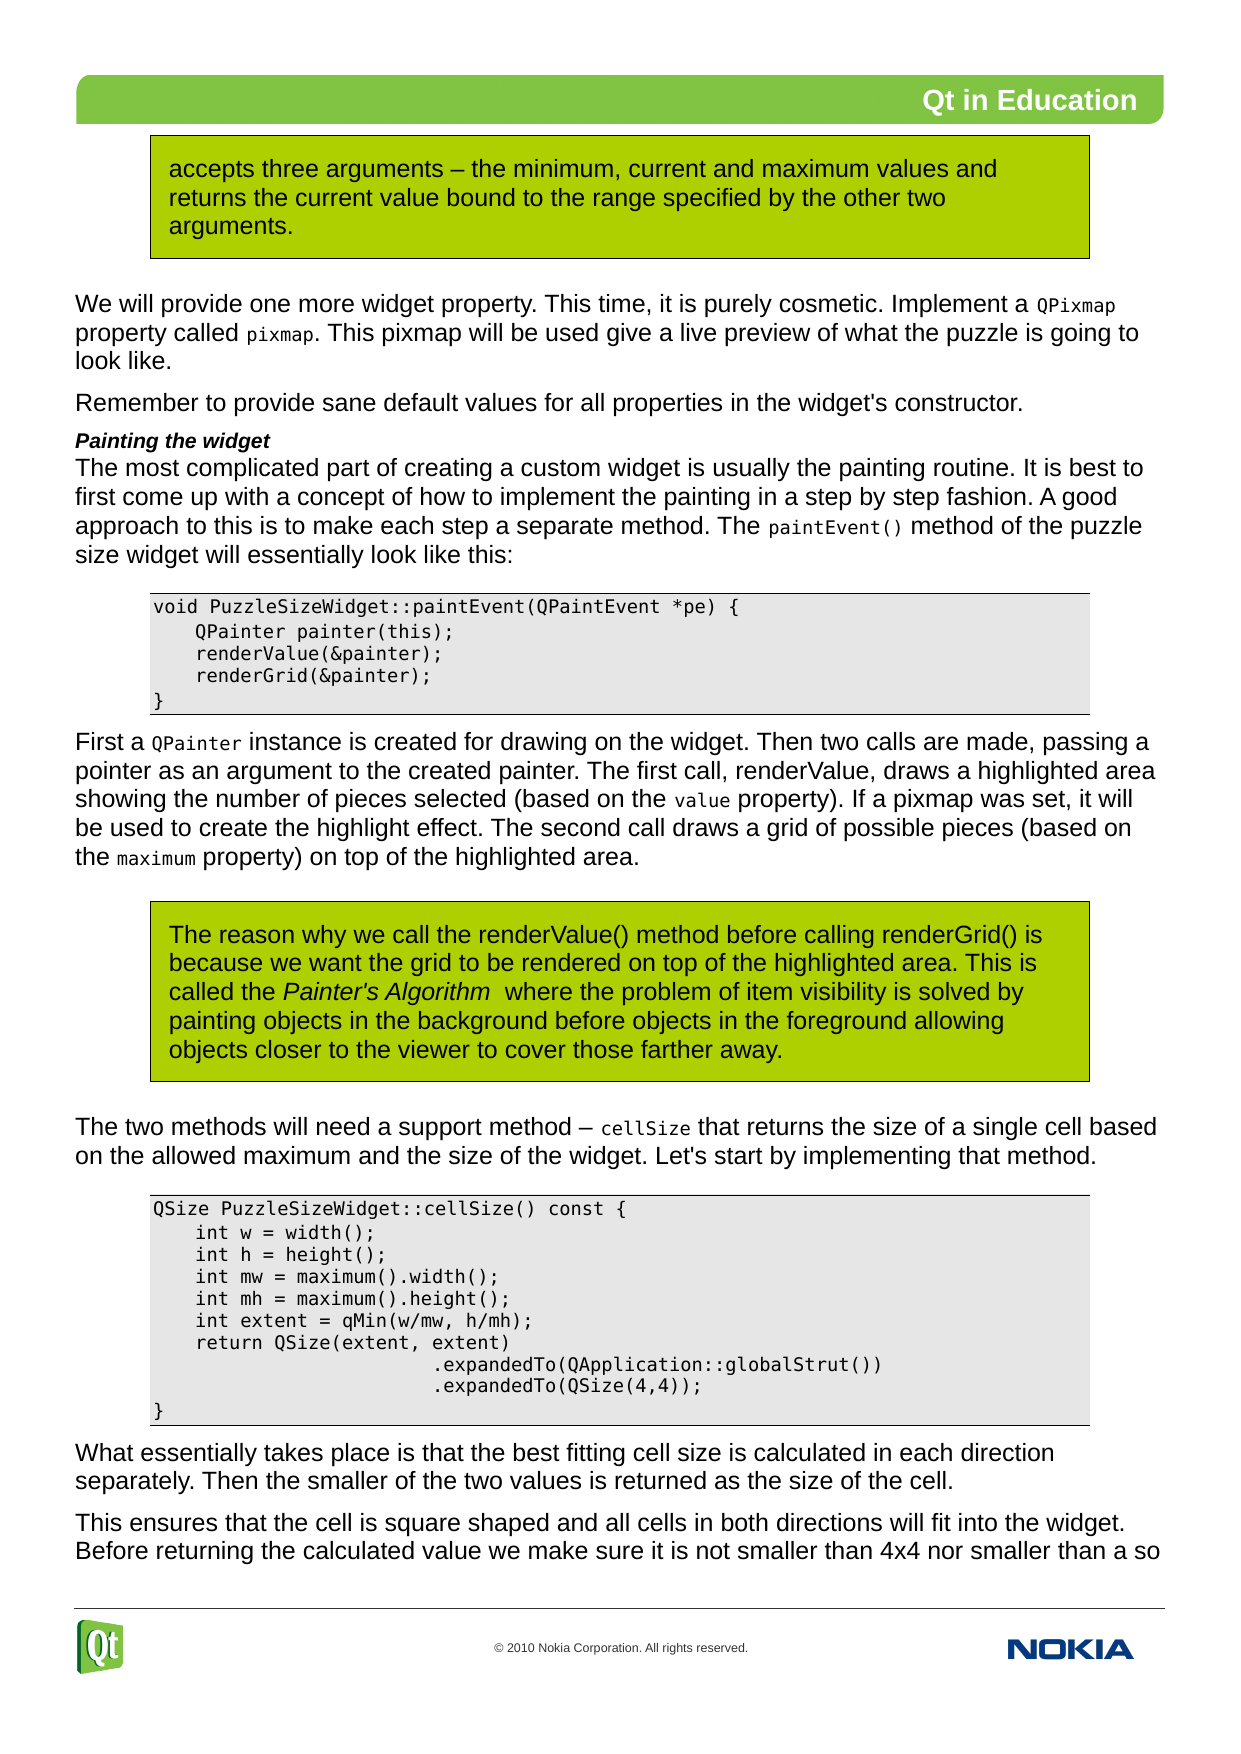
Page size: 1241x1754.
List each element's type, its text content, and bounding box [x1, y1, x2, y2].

text The most complicated part of creating a custom widget is usually the painting routine. It is best to first come up with a concept of how to implement the painting in a step by step fashion. A good approach to this is to make each step a separate method. The paintEvent() method of the puzzle size widget will essentially look like this: [75, 453, 1165, 568]
text } [150, 687, 1090, 714]
picture [73, 1615, 127, 1679]
text .expandedTo(QSize(4,4)); [150, 1376, 1090, 1397]
subtitle Painting the widget [75, 429, 1165, 453]
text return QSize(extent, extent) [150, 1332, 1090, 1354]
text This ensures that the cell is square shaped and all cells in both directions will fit into the widget. Before returning the calculated value we make sure it is not smaller than 4x4 nor smaller than a so [75, 1508, 1165, 1565]
text int w = width(); [150, 1222, 1090, 1244]
text } [150, 1397, 1090, 1425]
text void PuzzleSizeWidget::paintEvent(QPaintEvent *pe) { [150, 594, 1090, 621]
text renderValue(&painter); [150, 643, 1090, 665]
text int extent = qMin(w/mw, h/mh); [150, 1310, 1090, 1332]
text Remember to provide sane default values for all properties in the widget's constructor. [75, 388, 1165, 416]
text int h = height(); [150, 1244, 1090, 1266]
text QSize PuzzleSizeWidget::cellSize() const { [150, 1196, 1090, 1222]
text .expandedTo(QApplication::globalStrut()) [150, 1354, 1090, 1376]
text What essentially takes place is that the best fitting cell size is calculated in each direction separately. Then the smaller of the two values is returned as the size of the cell. [75, 1438, 1165, 1495]
picture [978, 1610, 1164, 1688]
text First a QPainter instance is created for drawing on the widget. Then two calls are made, passing a pointer as an argument to the created painter. The first call, renderValue, draws a highlighted area showing the number of pieces selected (based on the value property). If a pixmap was set, it will be used to create the highlight effect. The second call draws a grid of possible pieces (based on the maximum property) on top of the highlighted area. [75, 727, 1165, 871]
text int mh = maximum().height(); [150, 1288, 1090, 1310]
text accepts three arguments – the minimum, current and maximum values and returns the current value bound to the range specified by the other two arguments. [151, 136, 1089, 258]
text The two methods will need a support method – cellSize that returns the size of a single cell based on the allowed maximum and the size of the widget. Let's start by implementing that method. [75, 1112, 1165, 1170]
text The reason why we call the renderValue() method before calling renderGrid() is because we want the grid to be rendered on top of the highlighted area. This is called the Painter's Algorithm where the problem of item visibility is solved by painting objects in the background before objects in the foreground allowing objects closer to the viewer to cover those farther away. [151, 902, 1089, 1081]
text We will provide one more widget property. This time, it is purely cosmetic. Implement a QPixmap property called pixmap. This pixmap will be used give a live preview of what the puzzle is going to look like. [75, 289, 1165, 375]
text QPainter painter(this); [150, 621, 1090, 643]
text renderGrid(&painter); [150, 665, 1090, 687]
text int mw = maximum().width(); [150, 1266, 1090, 1288]
picture [76, 75, 1164, 124]
